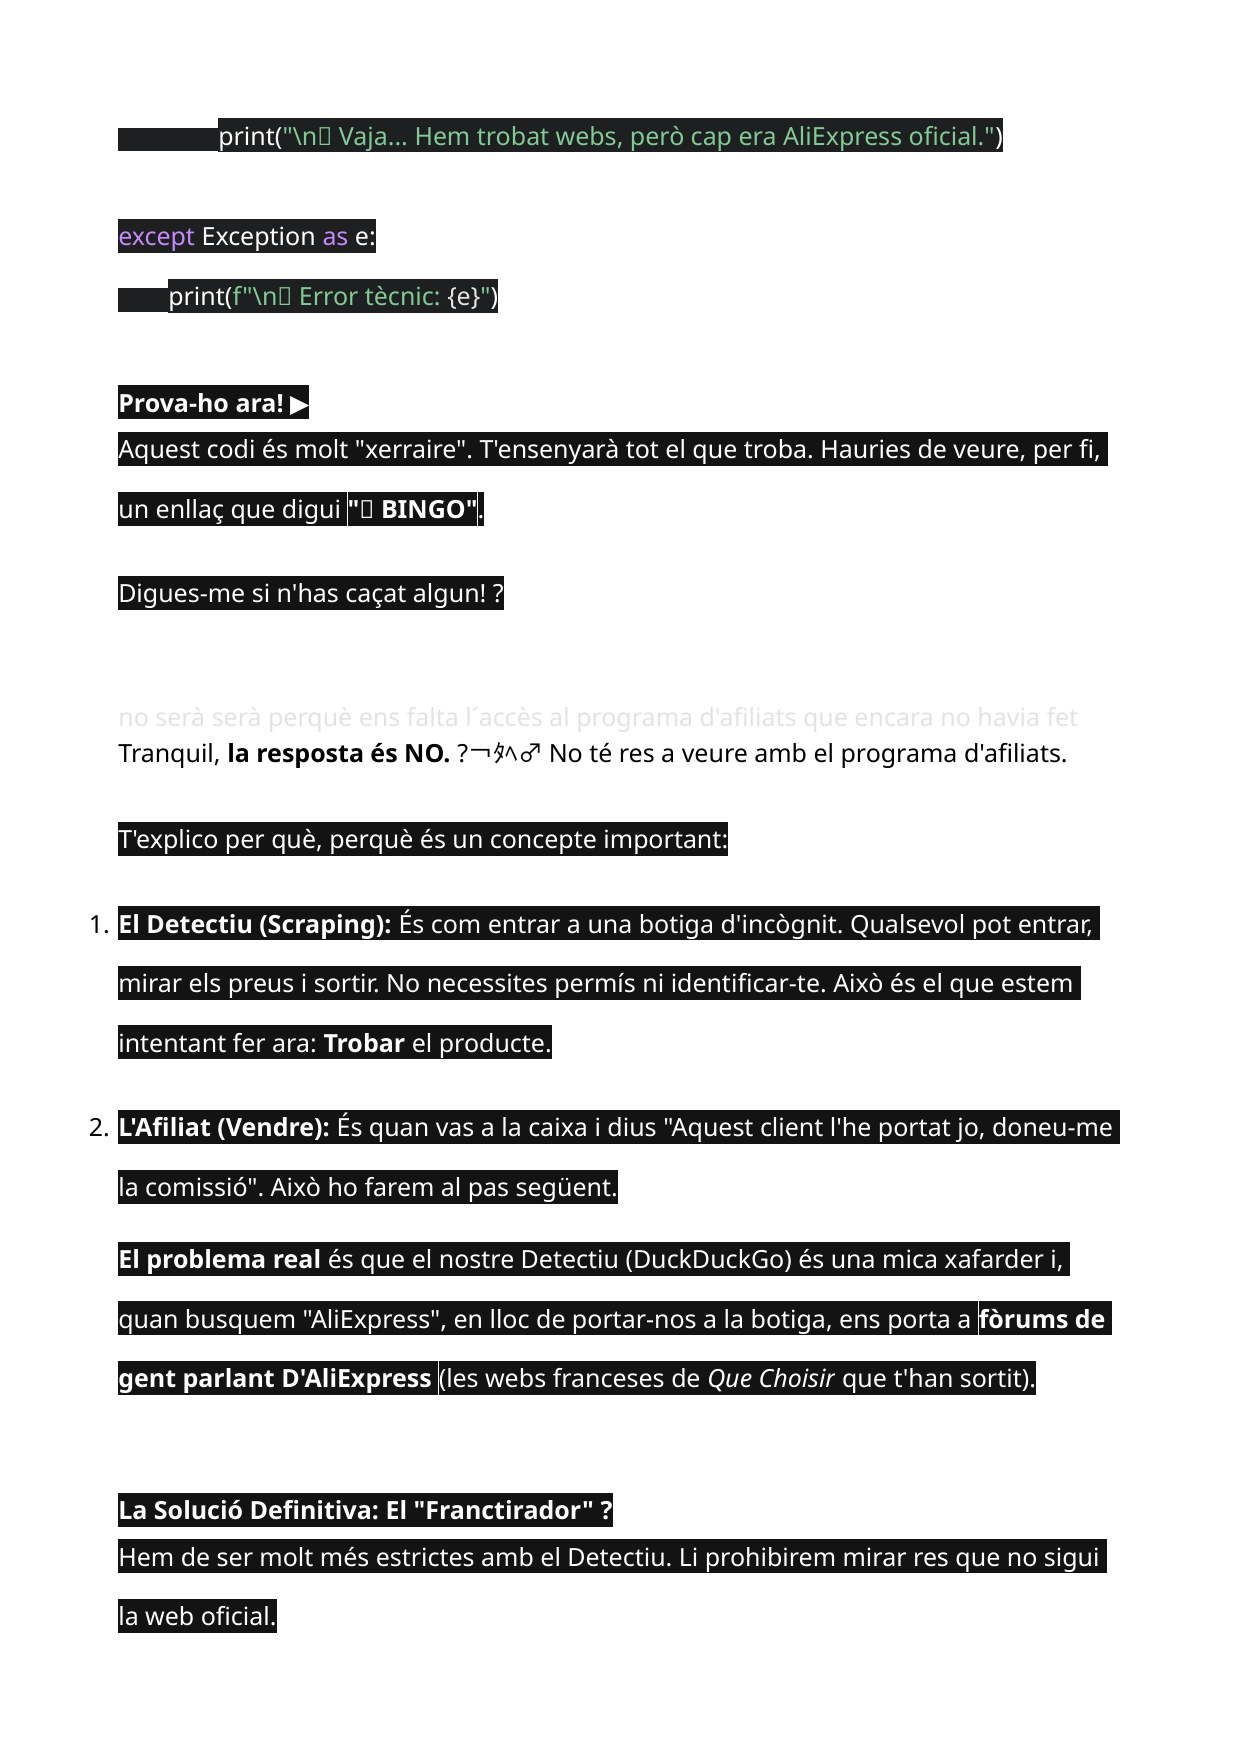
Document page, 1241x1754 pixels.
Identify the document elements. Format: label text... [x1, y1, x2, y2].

text no serà serà perquè ens falta l´accès al programa d'afiliats que encara no havia fet [118, 689, 1122, 733]
subtitle La Solució Definitiva: El "Franctirador" ? [118, 1489, 1122, 1527]
text except Exception as e: [118, 219, 1122, 253]
subtitle Prova-ho ara! ▶️ [118, 382, 1122, 419]
text Tranquil, la resposta és NO. ?￢ﾀﾍ♂️ No té res a veure amb el programa d'afiliats. [118, 733, 1122, 769]
list L'Afiliat (Vendre): És quan vas a la caixa i dius "Aquest client l'he portat jo, doneu-me la comissió". Això ho farem al pas següent. [118, 1110, 1122, 1204]
list El Detectiu (Scraping): És com entrar a una botiga d'incògnit. Qualsevol pot entrar, mirar els preus i sortir. No necessites permís ni identificar-te. Això és el que estem intentant fer ara: Trobar el producte. [118, 906, 1122, 1059]
text T'explico per què, perquè és un concepte important: [118, 822, 1122, 856]
text Digues-me si n'has caçat algun! ? [118, 576, 1122, 610]
text print(f"\n❌ Error tècnic: {e}") [118, 279, 1122, 313]
text Aquest codi és molt "xerraire". T'ensenyarà tot el que troba. Hauries de veure, per fi, un enllaç que digui "✅ BINGO". [118, 432, 1122, 526]
text Hem de ser molt més estrictes amb el Detectiu. Li prohibirem mirar res que no sigui la web oficial. [118, 1539, 1122, 1633]
text El problema real és que el nostre Detectiu (DuckDuckGo) és una mica xafarder i, quan busquem "AliExpress", en lloc de portar-nos a la botiga, ens porta a fòrums de gent parlant D'AliExpress (les webs franceses de Que Choisir que t'han sortit). [118, 1242, 1122, 1395]
text print("\n❌ Vaja... Hem trobat webs, però cap era AliExpress oficial.") [118, 118, 1122, 152]
